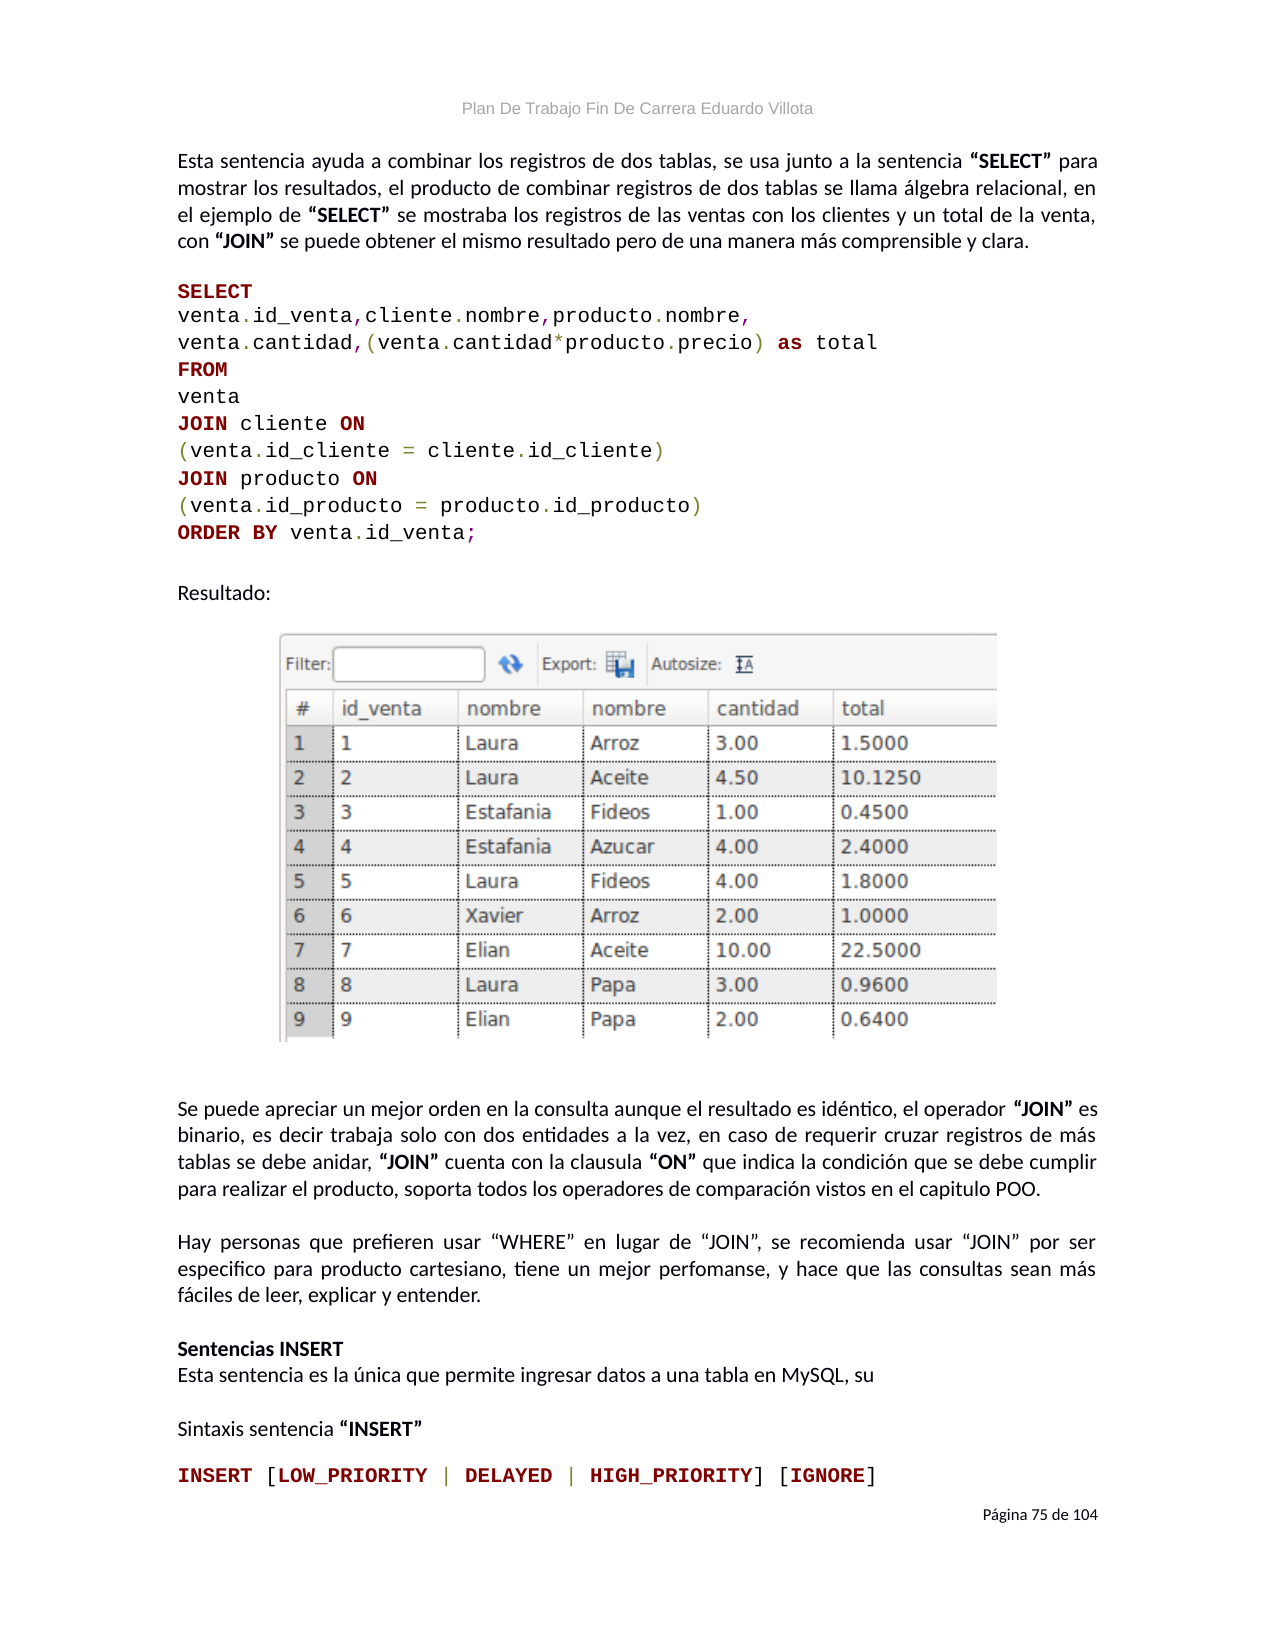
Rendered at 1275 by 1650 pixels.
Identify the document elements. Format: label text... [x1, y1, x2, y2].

text venta.id_venta,cliente.nombre,producto.nombre, [177, 304, 1098, 328]
text JOIN cliente ON [177, 413, 1098, 437]
text SELECT [177, 281, 1098, 304]
text Hay personas que prefieren usar “WHERE” en lugar de “JOIN”, se recomienda usar “JOIN” por ser especifico para producto cartesiano, tiene un mejor perfomanse, y hace que las consultas sean más fáciles de leer, explicar y entender. [177, 1228, 1098, 1308]
text Se puede apreciar un mejor orden en la consulta aunque el resultado es idéntico, el operador “JOIN” es binario, es decir trabaja solo con dos entidades a la vez, en caso de requerir cruzar registros de más tablas se debe anidar, “JOIN” cuenta con la clausula “ON” que indica la condición que se debe cumplir para realizar el producto, soporta todos los operadores de comparación vistos en el capitulo POO. [177, 1095, 1098, 1201]
text (venta.id_producto = producto.id_producto) [177, 495, 1098, 518]
text JOIN producto ON [177, 468, 1098, 491]
text ORDER BY venta.id_venta; [177, 522, 1098, 546]
text INSERT [LOW_PRIORITY | DELAYED | HIGH_PRIORITY] [IGNORE] [177, 1465, 1098, 1489]
text Esta sentencia ayuda a combinar los registros de dos tablas, se usa junto a la sentencia “SELECT” para mostrar los resultados, el producto de combinar registros de dos tablas se llama álgebra relacional, en el ejemplo de “SELECT” se mostraba los registros de las ventas con los clientes y un total de la venta, con “JOIN” se puede obtener el mismo resultado pero de una manera más comprensible y clara. [177, 148, 1098, 254]
text Resultado: [177, 579, 1098, 605]
picture [278, 632, 997, 1042]
text FROM [177, 359, 1098, 383]
text venta [177, 386, 1098, 410]
text Sintaxis sentencia “INSERT” [177, 1415, 1098, 1441]
text (venta.id_cliente = cliente.id_cliente) [177, 441, 1098, 464]
text Esta sentencia es la única que permite ingresar datos a una tabla en MySQL, su [177, 1361, 1098, 1388]
text Sentencias INSERT [177, 1335, 1098, 1361]
text venta.cantidad,(venta.cantidad*producto.precio) as total [177, 332, 1098, 355]
